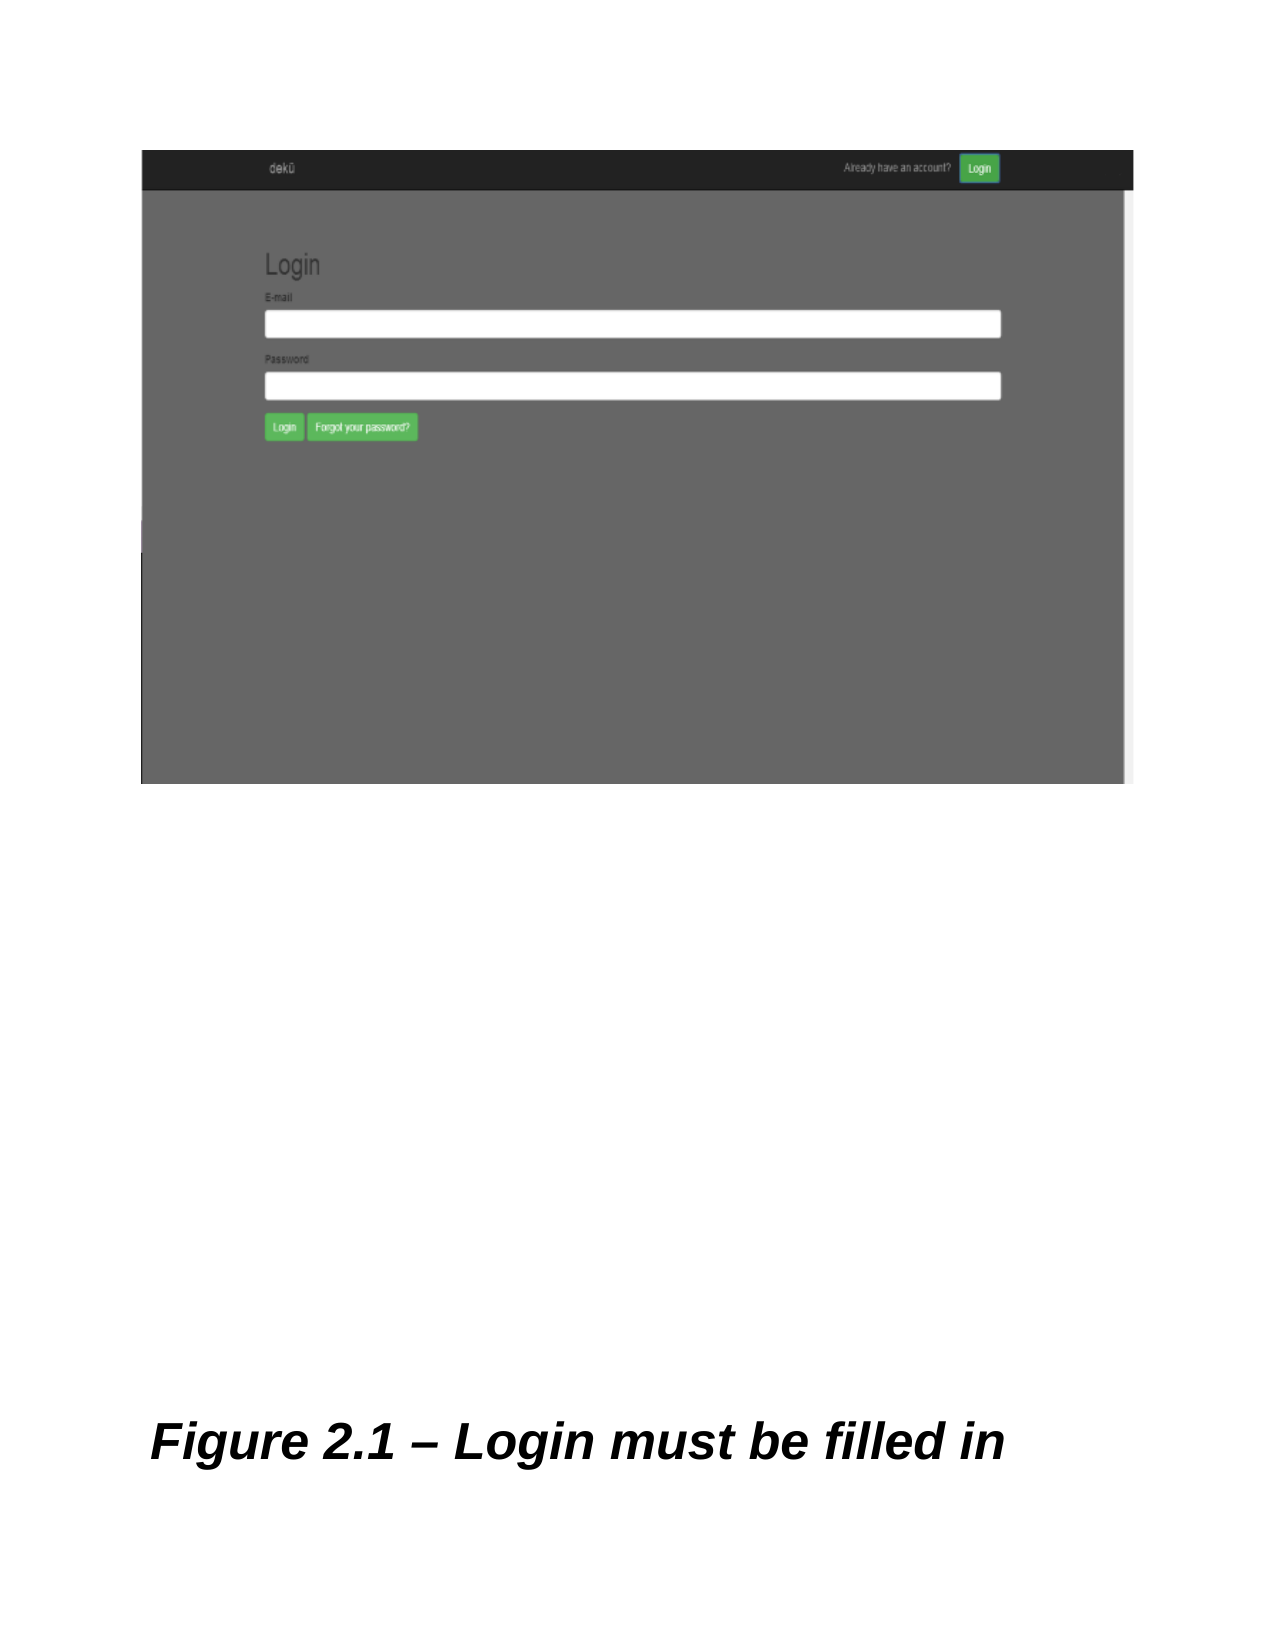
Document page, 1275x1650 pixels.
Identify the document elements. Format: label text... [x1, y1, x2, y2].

text Figure 2.1 – Login must be filled in [150, 1413, 1125, 1471]
